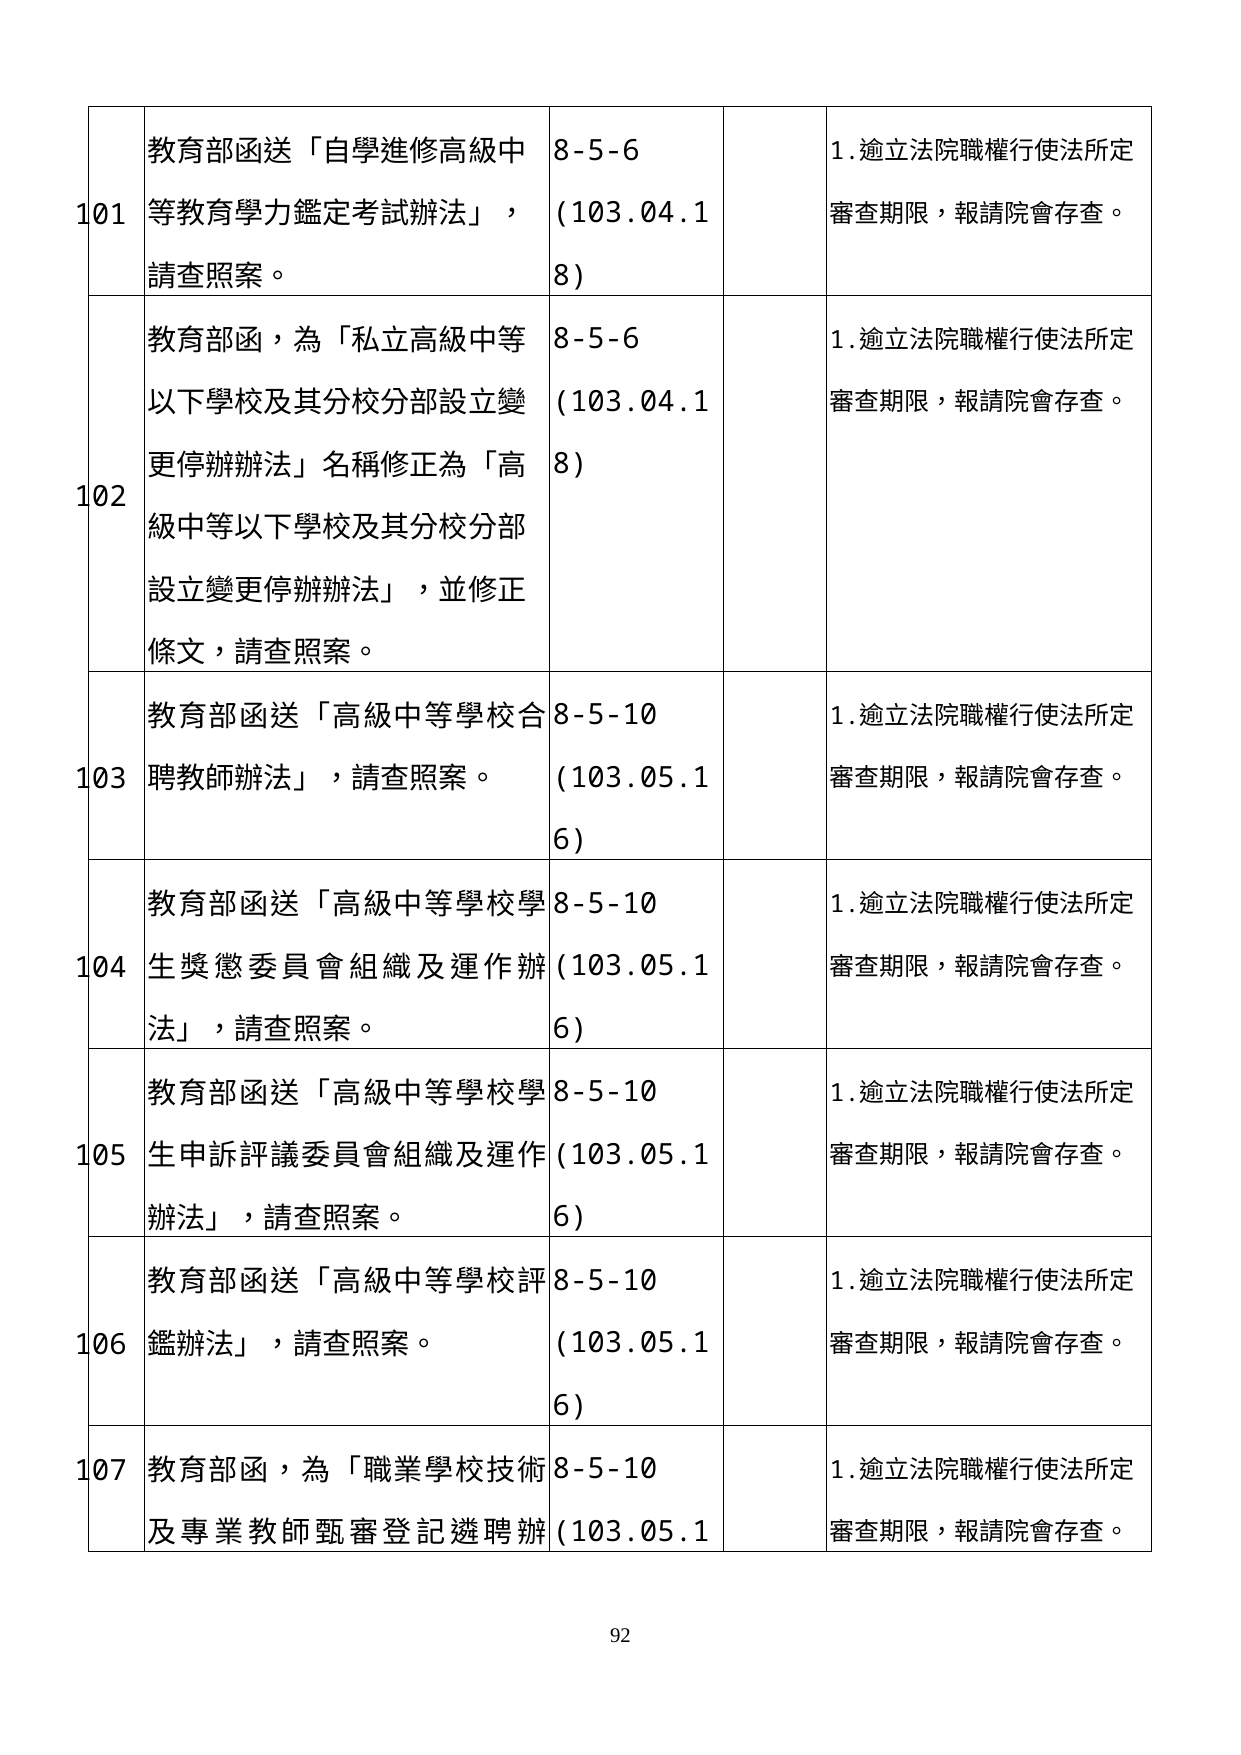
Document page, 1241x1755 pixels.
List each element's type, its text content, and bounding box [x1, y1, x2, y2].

table_cell [89, 672, 144, 859]
table_cell 教育部函送「高級中等學校合聘教師辦法」，請查照案。 [145, 672, 549, 859]
table_cell 8-5-6 (103.04.18) [550, 296, 723, 671]
table_cell 1.逾立法院職權行使法所定審查期限，報請院會存查。 [827, 1237, 1151, 1425]
table_cell 8-5-10 (103.05.16) [550, 1049, 723, 1236]
table_cell [89, 1426, 144, 1551]
table_cell 教育部函，為「職業學校技術及專業教師甄審登記遴聘辦 [145, 1426, 549, 1551]
table_cell [724, 672, 826, 859]
table_cell 1.逾立法院職權行使法所定審查期限，報請院會存查。 [827, 672, 1151, 859]
table_cell [724, 1426, 826, 1551]
table_cell 8-5-10 (103.05.16) [550, 860, 723, 1048]
table_cell 1.逾立法院職權行使法所定審查期限，報請院會存查。 [827, 860, 1151, 1048]
table_cell [89, 1049, 144, 1236]
table_cell 教育部函，為「私立高級中等以下學校及其分校分部設立變更停辦辦法」名稱修正為「高級中等以下學校及其分校分部設立變更停辦辦法」，並修正條文，請查照案。 [145, 296, 549, 671]
table_cell 8-5-6 (103.04.18) [550, 107, 723, 294]
table_cell [89, 107, 144, 294]
table_cell 1.逾立法院職權行使法所定審查期限，報請院會存查。 [827, 107, 1151, 294]
table_cell 8-5-10 (103.05.16) [550, 1237, 723, 1425]
table_cell 教育部函送「自學進修高級中等教育學力鑑定考試辦法」，請查照案。 [145, 107, 549, 294]
table_cell [724, 860, 826, 1048]
table_cell 1.逾立法院職權行使法所定審查期限，報請院會存查。 [827, 1426, 1151, 1551]
table_cell 1.逾立法院職權行使法所定審查期限，報請院會存查。 [827, 1049, 1151, 1236]
table_cell [89, 860, 144, 1048]
table_cell 教育部函送「高級中等學校學生申訴評議委員會組織及運作辦法」，請查照案。 [145, 1049, 549, 1236]
table_cell 教育部函送「高級中等學校學生獎懲委員會組織及運作辦法」，請查照案。 [145, 860, 549, 1048]
table_cell 8-5-10 (103.05.1 [550, 1426, 723, 1551]
table_cell 教育部函送「高級中等學校評鑑辦法」，請查照案。 [145, 1237, 549, 1425]
table_cell 8-5-10 (103.05.16) [550, 672, 723, 859]
table_cell [89, 296, 144, 671]
table_cell [724, 1237, 826, 1425]
table_cell [724, 296, 826, 671]
table_cell 1.逾立法院職權行使法所定審查期限，報請院會存查。 [827, 296, 1151, 671]
table_cell [89, 1237, 144, 1425]
table_cell [724, 107, 826, 294]
table_cell [724, 1049, 826, 1236]
